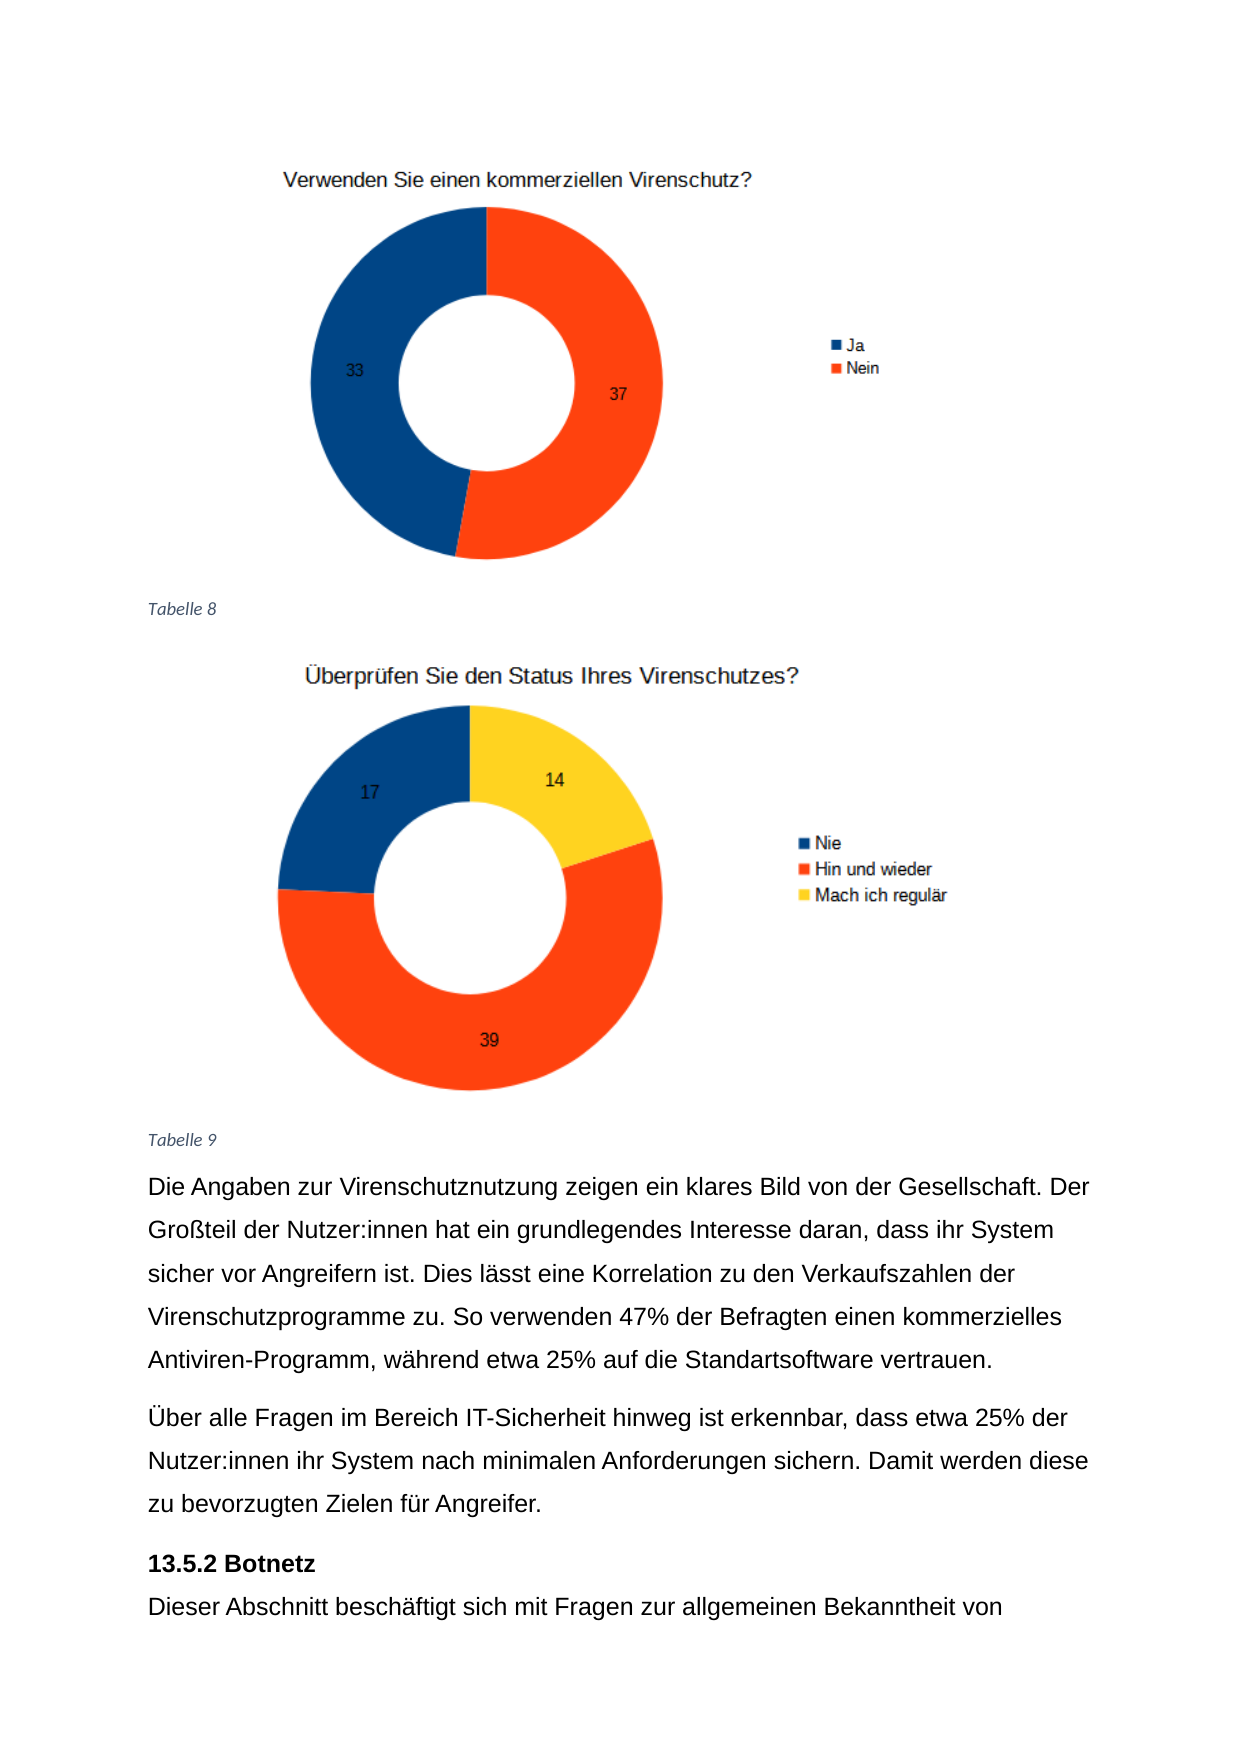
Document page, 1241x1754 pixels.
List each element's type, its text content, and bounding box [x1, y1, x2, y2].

text Tabelle 8 [148, 597, 1093, 620]
text Tabelle 9 [148, 1129, 1093, 1152]
text Dieser Abschnitt beschäftigt sich mit Fragen zur allgemeinen Bekanntheit von [148, 1592, 1093, 1621]
text Die Angaben zur Virenschutznutzung zeigen ein klares Bild von der Gesellschaft. Der Großteil der Nutzer:innen hat ein grundlegendes Interesse daran, dass ihr System sicher vor Angreifern ist. Dies lässt eine Korrelation zu den Verkaufszahlen der Virenschutzprogramme zu. So verwenden 47% der Befragten einen kommerzielles Antiviren-Programm, während etwa 25% auf die Standartsoftware vertrauen. [148, 1172, 1093, 1374]
text Über alle Fragen im Bereich IT-Sicherheit hinweg ist erkennbar, dass etwa 25% der Nutzer:innen ihr System nach minimalen Anforderungen sichern. Damit werden diese zu bevorzugten Zielen für Angreifer. [148, 1403, 1093, 1518]
subtitle 13.5.2 Botnetz [148, 1549, 1093, 1577]
